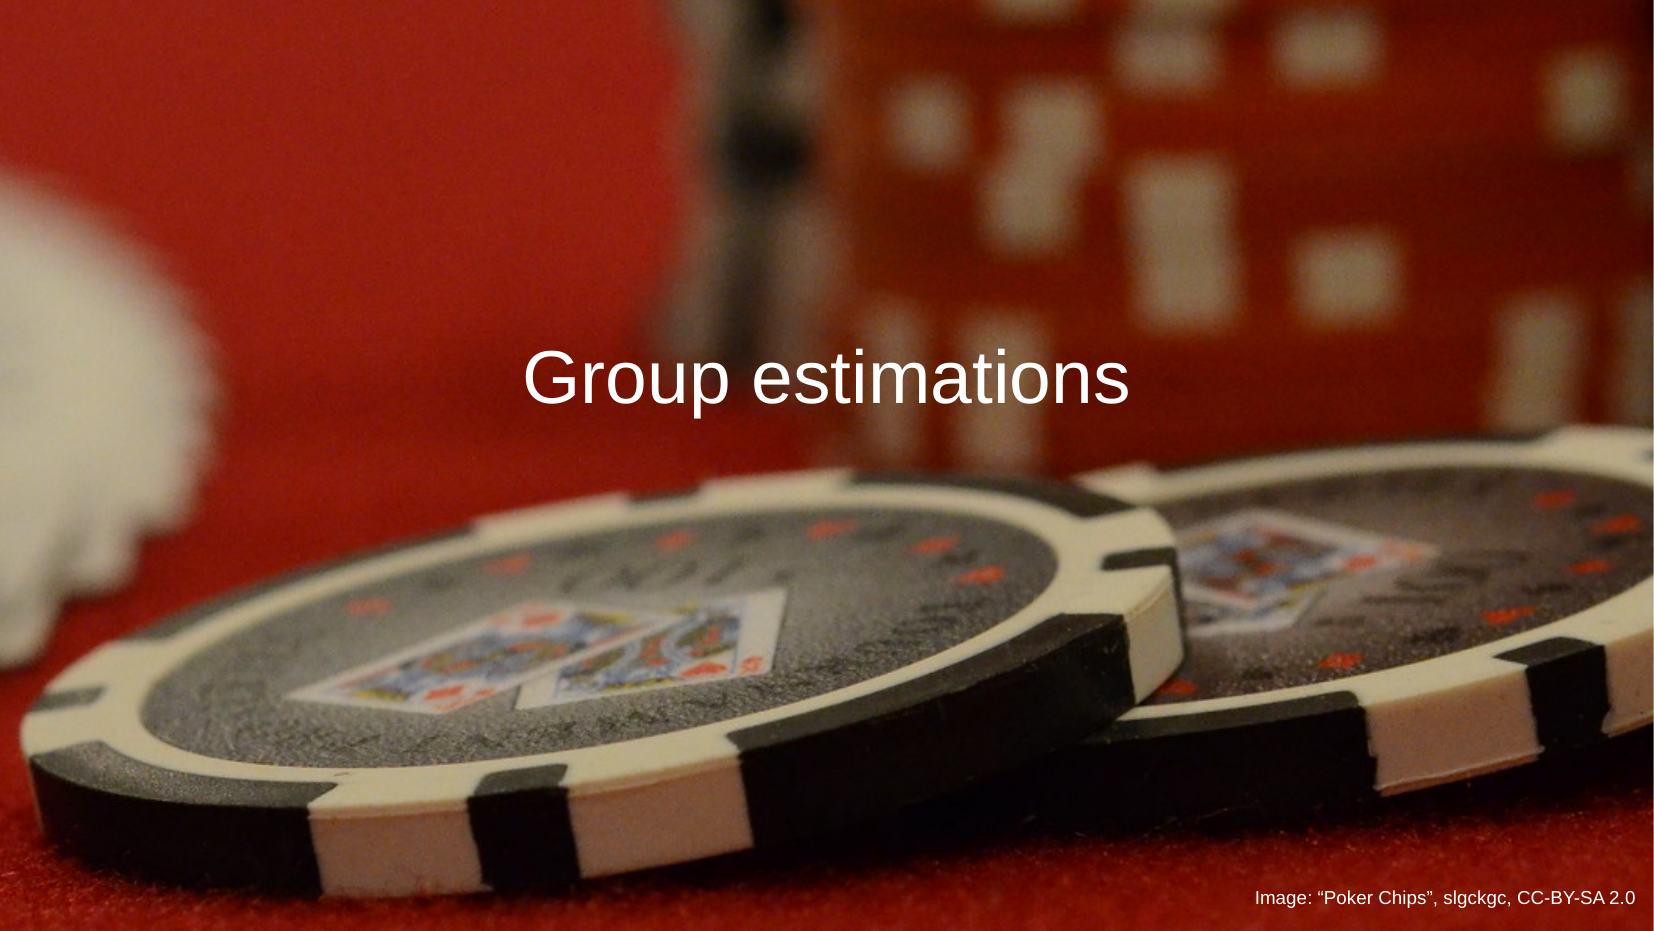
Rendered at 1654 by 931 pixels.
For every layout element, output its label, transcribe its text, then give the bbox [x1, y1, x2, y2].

text_box Image: “Poker Chips”, slgckgc, CC-BY-SA 2.0 [1240, 880, 1651, 931]
subtitle Group estimations [513, 330, 1140, 426]
picture [0, 0, 1654, 931]
